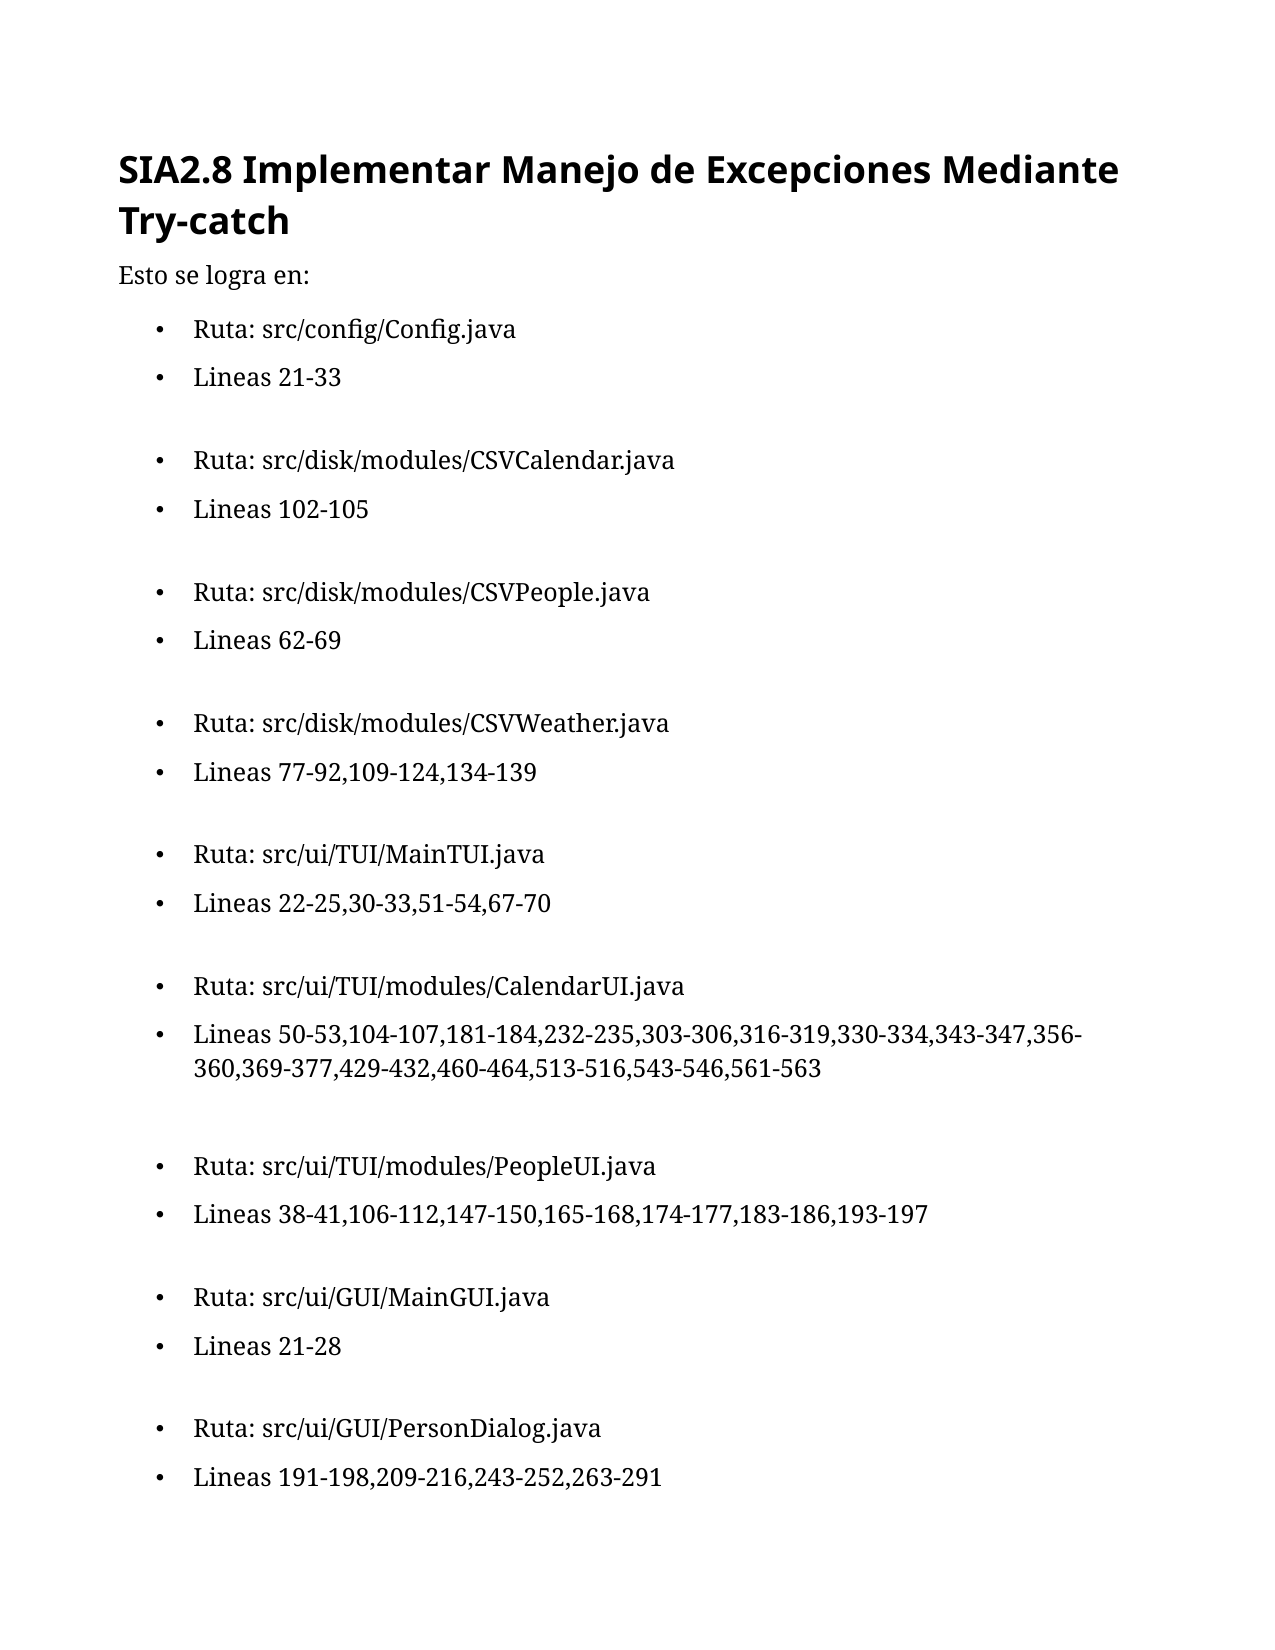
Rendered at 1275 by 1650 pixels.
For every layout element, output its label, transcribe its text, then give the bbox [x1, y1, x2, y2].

list Lineas 77-92,109-124,134-139 [156, 754, 1157, 788]
list Ruta: src/disk/modules/CSVPeople.java [156, 574, 1157, 608]
text Esto se logra en: [118, 258, 1157, 292]
list Ruta: src/ui/TUI/modules/PeopleUI.java [156, 1148, 1157, 1182]
list Ruta: src/ui/GUI/MainGUI.java [156, 1279, 1157, 1314]
list Ruta: src/disk/modules/CSVCalendar.java [156, 443, 1157, 477]
list Lineas 50-53,104-107,181-184,232-235,303-306,316-319,330-334,343-347,356-360,369-377,429-432,460-464,513-516,543-546,561-563 [156, 1017, 1157, 1085]
list Ruta: src/config/Config.java [156, 311, 1157, 346]
list Lineas 21-28 [156, 1328, 1157, 1362]
list Ruta: src/ui/TUI/MainTUI.java [156, 837, 1157, 871]
list Lineas 21-33 [156, 360, 1157, 394]
list Lineas 191-198,209-216,243-252,263-291 [156, 1459, 1157, 1494]
list Lineas 22-25,30-33,51-54,67-70 [156, 886, 1157, 919]
list Ruta: src/ui/GUI/PersonDialog.java [156, 1411, 1157, 1445]
subtitle SIA2.8 Implementar Manejo de Excepciones Mediante Try-catch [118, 143, 1157, 245]
list Ruta: src/disk/modules/CSVWeather.java [156, 706, 1157, 739]
list Lineas 62-69 [156, 623, 1157, 657]
list Ruta: src/ui/TUI/modules/CalendarUI.java [156, 968, 1157, 1002]
list Lineas 102-105 [156, 491, 1157, 526]
list Lineas 38-41,106-112,147-150,165-168,174-177,183-186,193-197 [156, 1197, 1157, 1231]
